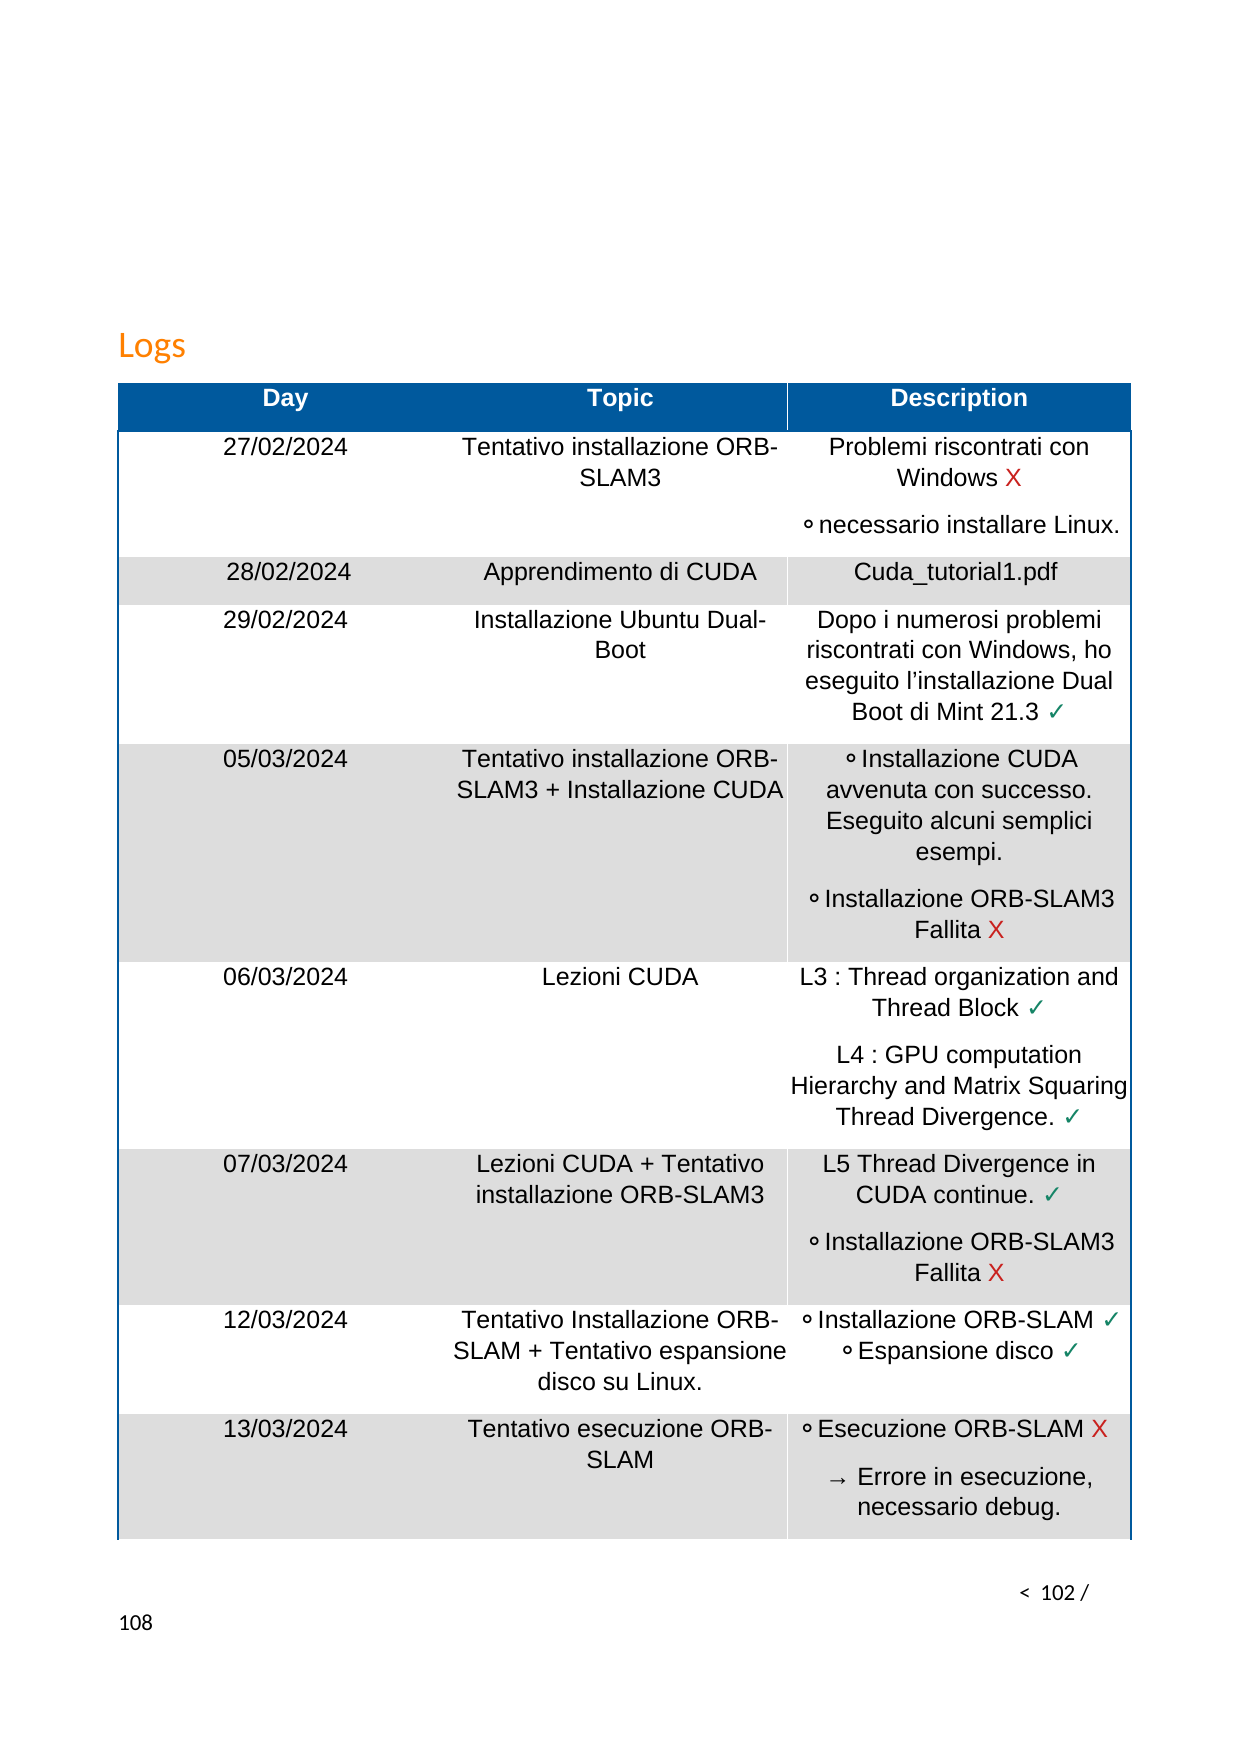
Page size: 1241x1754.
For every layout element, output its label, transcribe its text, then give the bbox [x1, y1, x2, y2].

table_cell 28/02/2024 [119, 557, 453, 605]
table_cell Lezioni CUDA [453, 962, 787, 1149]
table_cell L3 : Thread organization and Thread Block ✓ L4 : GPU computation Hierarchy and Matrix Squaring Thread Divergence. ✓ [788, 962, 1130, 1149]
table_cell 27/02/2024 [119, 432, 453, 557]
table_cell Tentativo installazione ORB-SLAM3 [453, 432, 787, 557]
table_cell ⚬Esecuzione ORB-SLAM X → Errore in esecuzione, necessario debug. [788, 1414, 1130, 1539]
table_cell 06/03/2024 [119, 962, 453, 1149]
table_cell Tentativo esecuzione ORB-SLAM [453, 1414, 787, 1539]
subtitle Logs [118, 321, 1122, 367]
table_header Day [118, 383, 453, 430]
table_cell 07/03/2024 [119, 1149, 453, 1305]
table_cell 13/03/2024 [119, 1414, 453, 1539]
table_cell 12/03/2024 [119, 1305, 453, 1414]
table_cell Lezioni CUDA + Tentativo installazione ORB-SLAM3 [453, 1149, 787, 1305]
table_header Description [788, 383, 1131, 430]
table_cell Cuda_tutorial1.pdf [788, 557, 1130, 605]
table_cell Tentativo installazione ORB-SLAM3 + Installazione CUDA [453, 744, 787, 962]
table_cell Installazione Ubuntu Dual-Boot [453, 605, 787, 744]
table_cell ⚬Installazione ORB-SLAM ✓ ⚬Espansione disco ✓ [788, 1305, 1130, 1414]
table_cell Apprendimento di CUDA [453, 557, 787, 605]
table_cell Problemi riscontrati con Windows X ⚬necessario installare Linux. [788, 432, 1130, 557]
table_cell 05/03/2024 [119, 744, 453, 962]
table_cell L5 Thread Divergence in CUDA continue. ✓ ⚬Installazione ORB-SLAM3 Fallita X [788, 1149, 1130, 1305]
table_cell Tentativo Installazione ORB-SLAM + Tentativo espansione disco su Linux. [453, 1305, 787, 1414]
table_cell Dopo i numerosi problemi riscontrati con Windows, ho eseguito l’installazione Dual Boot di Mint 21.3 ✓ [788, 605, 1130, 744]
table_cell 29/02/2024 [119, 605, 453, 744]
table_cell ⚬Installazione CUDA avvenuta con successo. Eseguito alcuni semplici esempi. ⚬Installazione ORB-SLAM3 Fallita X [788, 744, 1130, 962]
table_header Topic [453, 383, 787, 430]
